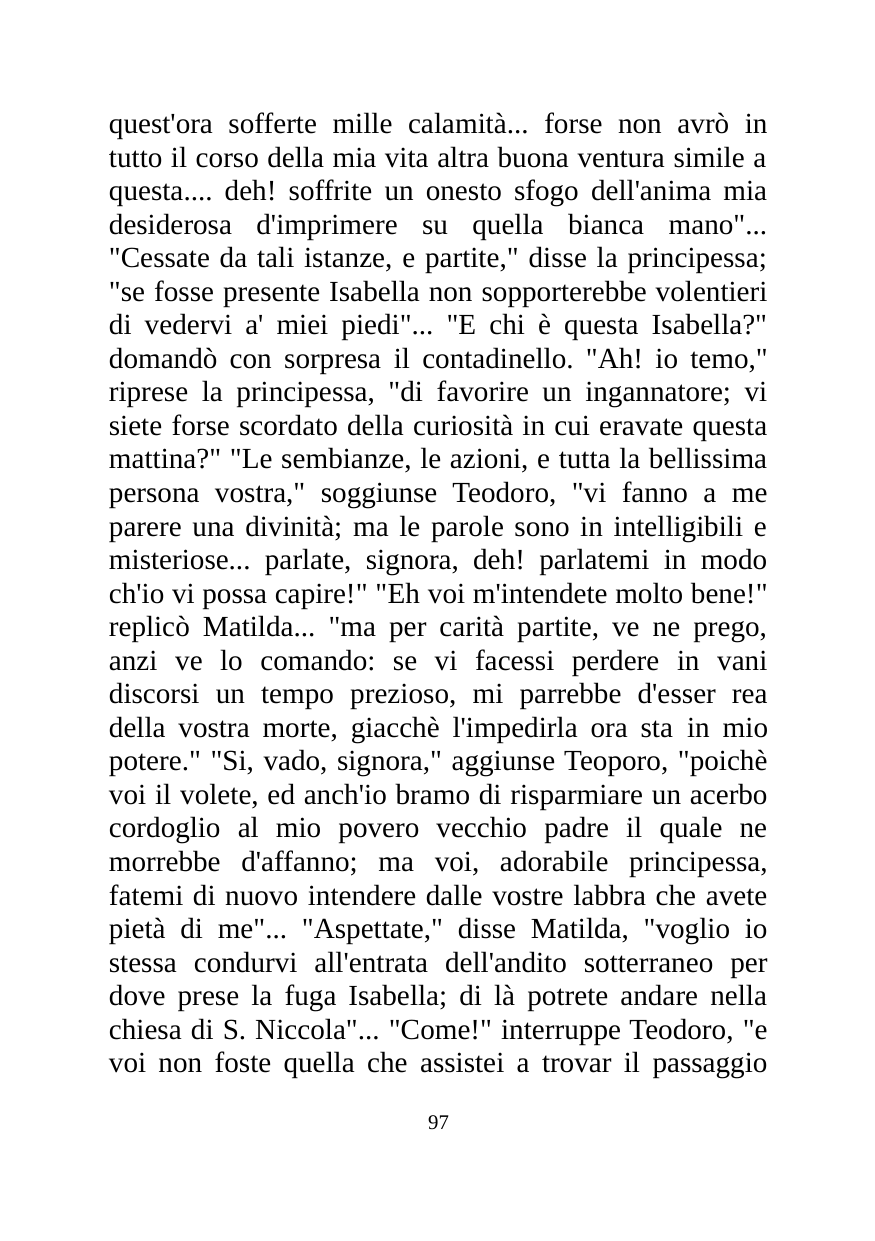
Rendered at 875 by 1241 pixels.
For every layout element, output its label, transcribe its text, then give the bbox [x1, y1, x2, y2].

text quest'ora sofferte mille calamità... forse non avrò in tutto il corso della mia vita altra buona ventura simile a questa.... deh! soffrite un onesto sfogo dell'anima mia desiderosa d'imprimere su quella bianca mano"... "Cessate da tali istanze, e partite," disse la principessa; "se fosse presente Isabella non sopporterebbe volentieri di vedervi a' miei piedi"... "E chi è questa Isabella?" domandò con sorpresa il contadinello. "Ah! io temo," riprese la principessa, "di favorire un ingannatore; vi siete forse scordato della curiosità in cui eravate questa mattina?" "Le sembianze, le azioni, e tutta la bellissima persona vostra," soggiunse Teodoro, "vi fanno a me parere una divinità; ma le parole sono in intelligibili e misteriose... parlate, signora, deh! parlatemi in modo ch'io vi possa capire!" "Eh voi m'intendete molto bene!" replicò Matilda... "ma per carità partite, ve ne prego, anzi ve lo comando: se vi facessi perdere in vani discorsi un tempo prezioso, mi parrebbe d'esser rea della vostra morte, giacchè l'impedirla ora sta in mio potere." "Si, vado, signora," aggiunse Teoporo, "poichè voi il volete, ed anch'io bramo di risparmiare un acerbo cordoglio al mio povero vecchio padre il quale ne morrebbe d'affanno; ma voi, adorabile principessa, fatemi di nuovo intendere dalle vostre labbra che avete pietà di me"... "Aspettate," disse Matilda, "voglio io stessa condurvi all'entrata dell'andito sotterraneo per dove prese la fuga Isabella; di là potrete andare nella chiesa di S. Niccola"... "Come!" interruppe Teodoro, "e voi non foste quella che assistei a trovar il passaggio [109, 106, 768, 1079]
